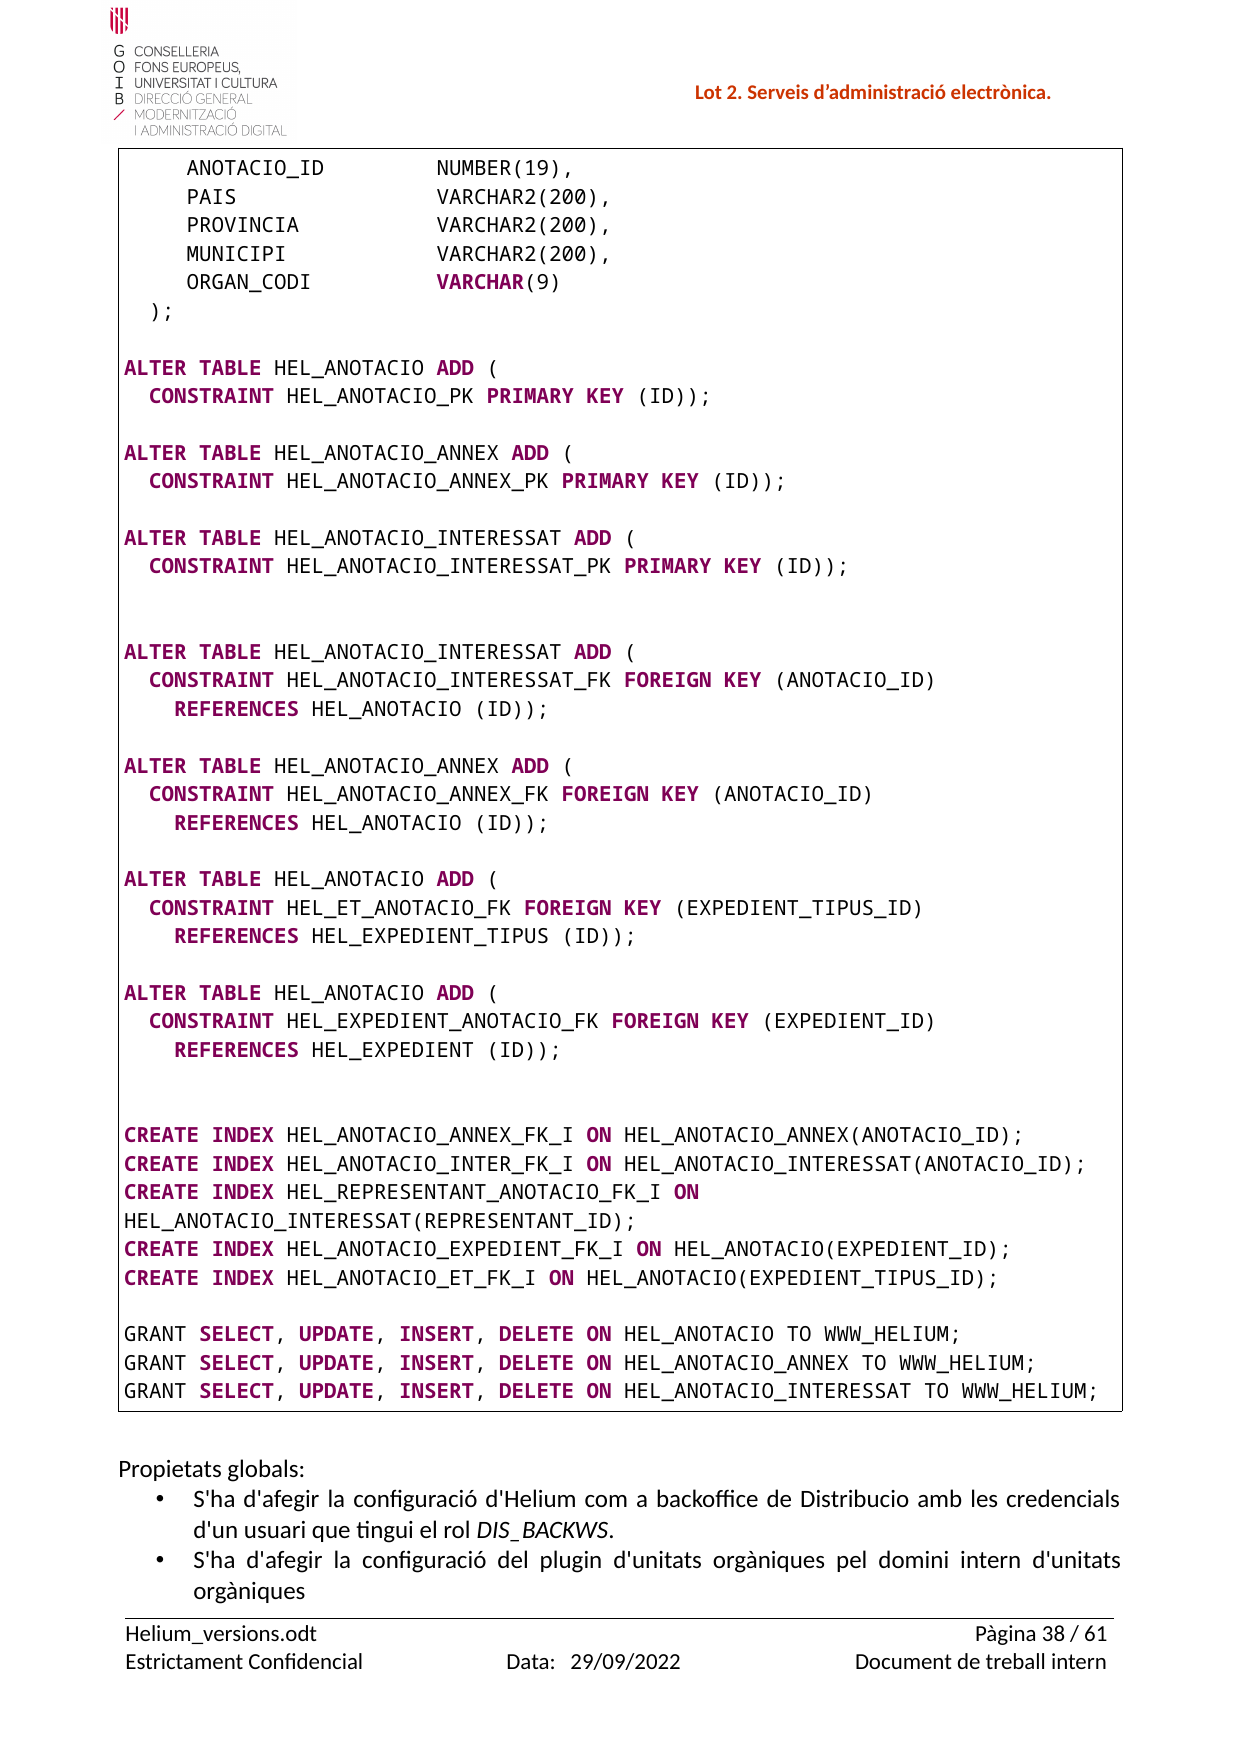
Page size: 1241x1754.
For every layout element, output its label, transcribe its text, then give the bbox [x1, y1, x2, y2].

picture [100, 0, 297, 144]
list S'ha d'afegir la configuració del plugin d'unitats orgàniques pel domini intern d'unitats orgàniques [156, 1544, 1122, 1606]
table_header ANOTACIO_ID NUMBER(19), PAIS VARCHAR2(200), PROVINCIA VARCHAR2(200), MUNICIPI VARCHAR2(200), ORGAN_CODI VARCHAR(9) ); ALTER TABLE HEL_ANOTACIO ADD ( CONSTRAINT HEL_ANOTACIO_PK PRIMARY KEY (ID)); ALTER TABLE HEL_ANOTACIO_ANNEX ADD ( CONSTRAINT HEL_ANOTACIO_ANNEX_PK PRIMARY KEY (ID)); ALTER TABLE HEL_ANOTACIO_INTERESSAT ADD ( CONSTRAINT HEL_ANOTACIO_INTERESSAT_PK PRIMARY KEY (ID)); ALTER TABLE HEL_ANOTACIO_INTERESSAT ADD ( CONSTRAINT HEL_ANOTACIO_INTERESSAT_FK FOREIGN KEY (ANOTACIO_ID) REFERENCES HEL_ANOTACIO (ID)); ALTER TABLE HEL_ANOTACIO_ANNEX ADD ( CONSTRAINT HEL_ANOTACIO_ANNEX_FK FOREIGN KEY (ANOTACIO_ID) REFERENCES HEL_ANOTACIO (ID)); ALTER TABLE HEL_ANOTACIO ADD ( CONSTRAINT HEL_ET_ANOTACIO_FK FOREIGN KEY (EXPEDIENT_TIPUS_ID) REFERENCES HEL_EXPEDIENT_TIPUS (ID)); ALTER TABLE HEL_ANOTACIO ADD ( CONSTRAINT HEL_EXPEDIENT_ANOTACIO_FK FOREIGN KEY (EXPEDIENT_ID) REFERENCES HEL_EXPEDIENT (ID)); CREATE INDEX HEL_ANOTACIO_ANNEX_FK_I ON HEL_ANOTACIO_ANNEX(ANOTACIO_ID); CREATE INDEX HEL_ANOTACIO_INTER_FK_I ON HEL_ANOTACIO_INTERESSAT(ANOTACIO_ID); CREATE INDEX HEL_REPRESENTANT_ANOTACIO_FK_I ON HEL_ANOTACIO_INTERESSAT(REPRESENTANT_ID); CREATE INDEX HEL_ANOTACIO_EXPEDIENT_FK_I ON HEL_ANOTACIO(EXPEDIENT_ID); CREATE INDEX HEL_ANOTACIO_ET_FK_I ON HEL_ANOTACIO(EXPEDIENT_TIPUS_ID); GRANT SELECT, UPDATE, INSERT, DELETE ON HEL_ANOTACIO TO WWW_HELIUM; GRANT SELECT, UPDATE, INSERT, DELETE ON HEL_ANOTACIO_ANNEX TO WWW_HELIUM; GRANT SELECT, UPDATE, INSERT, DELETE ON HEL_ANOTACIO_INTERESSAT TO WWW_HELIUM; [119, 149, 1122, 1411]
list S'ha d'afegir la configuració d'Helium com a backoffice de Distribucio amb les credencials d'un usuari que tingui el rol DIS_BACKWS. [156, 1483, 1122, 1544]
text Propietats globals: [118, 1453, 1122, 1483]
